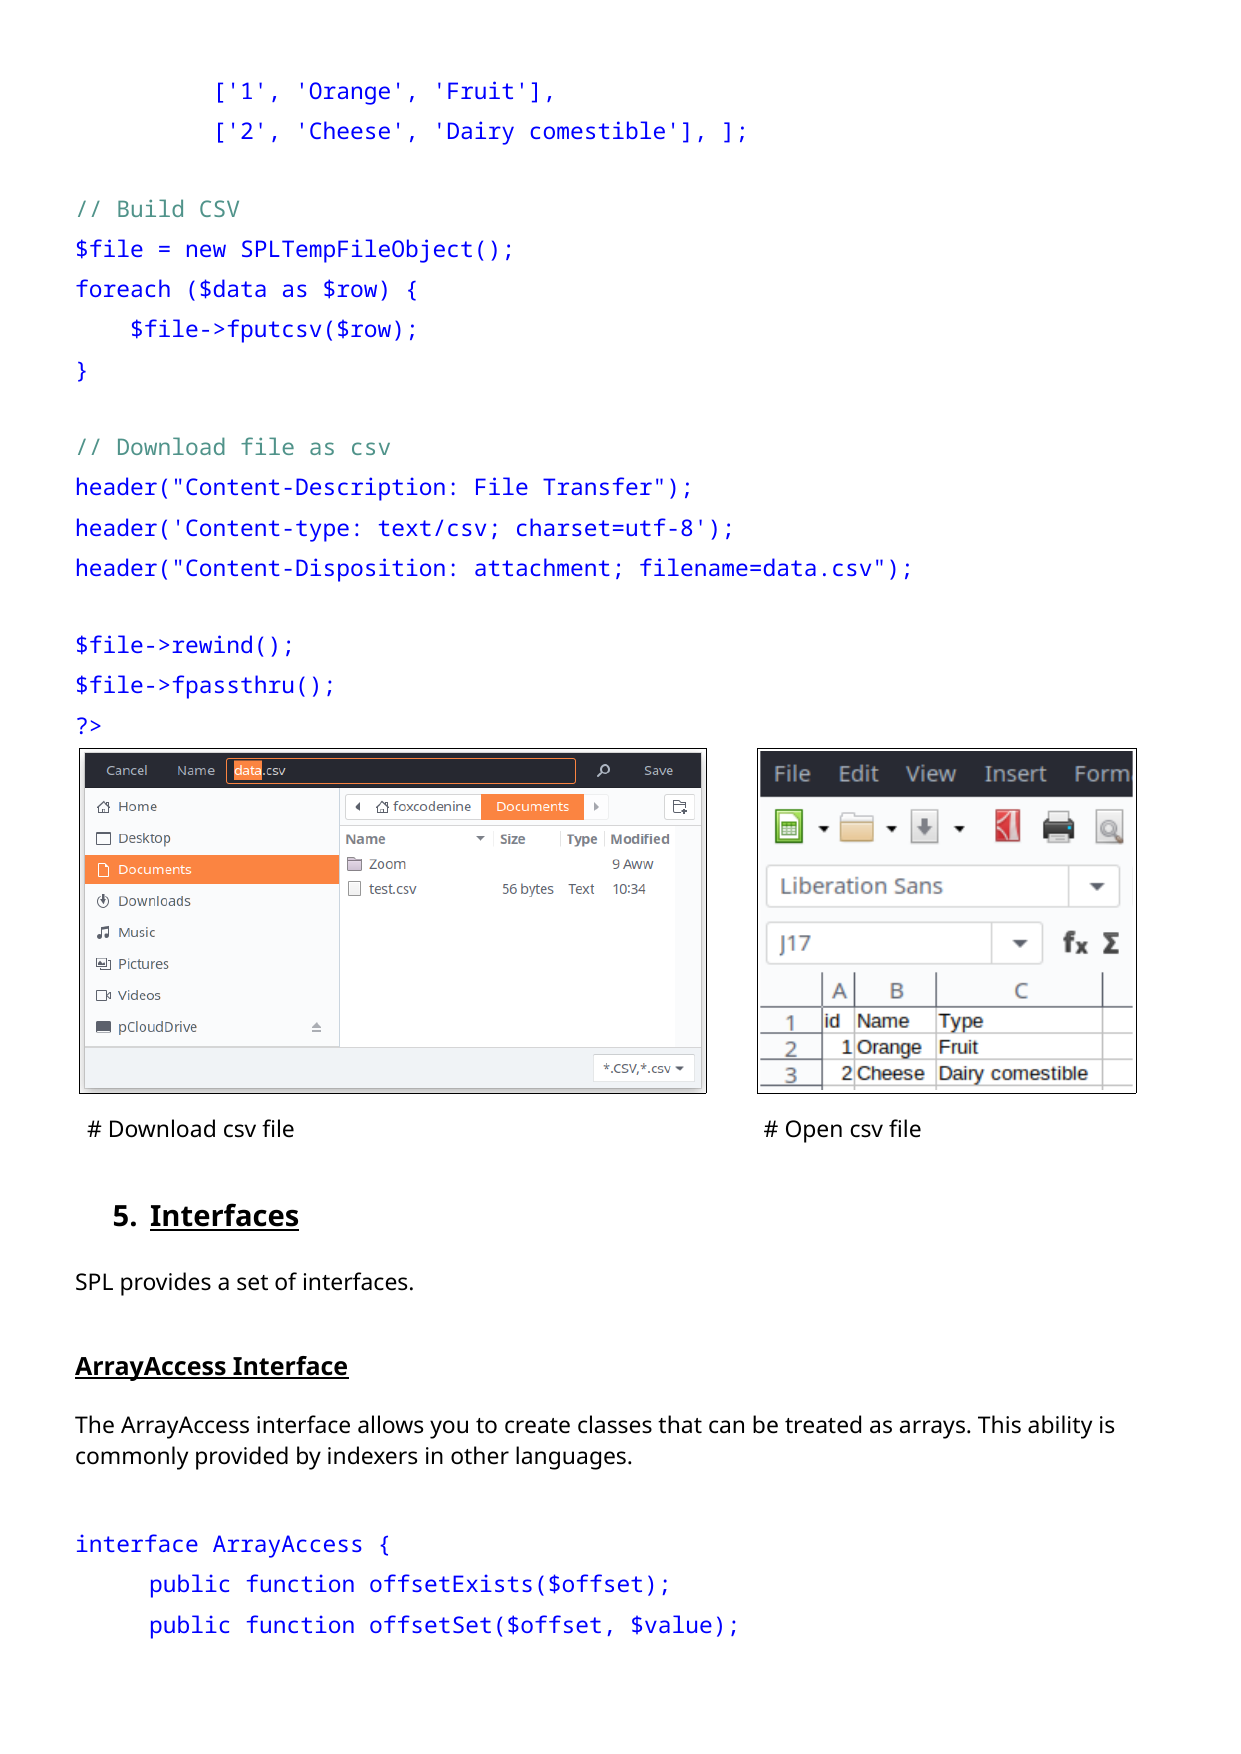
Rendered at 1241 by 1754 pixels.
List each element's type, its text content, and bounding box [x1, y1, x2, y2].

picture [760, 751, 1133, 1090]
text public function offsetSet($offset, $value); [149, 1609, 1166, 1640]
text header("Content-Description: File Transfer"); [75, 471, 1166, 502]
text # Download csv file # Open csv file [75, 1113, 1166, 1144]
text ?> [75, 709, 1166, 741]
text $file->fputcsv($row); [75, 313, 1166, 344]
text foreach ($data as $row) { [75, 273, 1166, 304]
picture [80, 749, 706, 1093]
text // Build CSV [75, 193, 1166, 224]
text $file = new SPLTempFileObject(); [75, 233, 1166, 264]
text // Download file as csv [75, 431, 1166, 462]
text SPL provides a set of interfaces. [75, 1265, 1166, 1297]
text ArrayAccess Interface [75, 1348, 1166, 1383]
text ['1', 'Orange', 'Fruit'], [75, 75, 1166, 106]
text } [75, 353, 1166, 385]
text header("Content-Disposition: attachment; filename=data.csv"); [75, 552, 1166, 583]
text The ArrayAccess interface allows you to create classes that can be treated as arrays. This ability is commonly provided by indexers in other languages. [75, 1408, 1166, 1471]
text public function offsetExists($offset); [149, 1568, 1166, 1600]
text header('Content-type: text/csv; charset=utf-8'); [75, 511, 1166, 543]
list Interfaces [112, 1196, 1166, 1235]
text ['2', 'Cheese', 'Dairy comestible'], ]; [75, 115, 1166, 146]
text interface ArrayAccess { [75, 1528, 1166, 1559]
text $file->fpassthru(); [75, 669, 1166, 701]
text $file->rewind(); [75, 629, 1166, 660]
